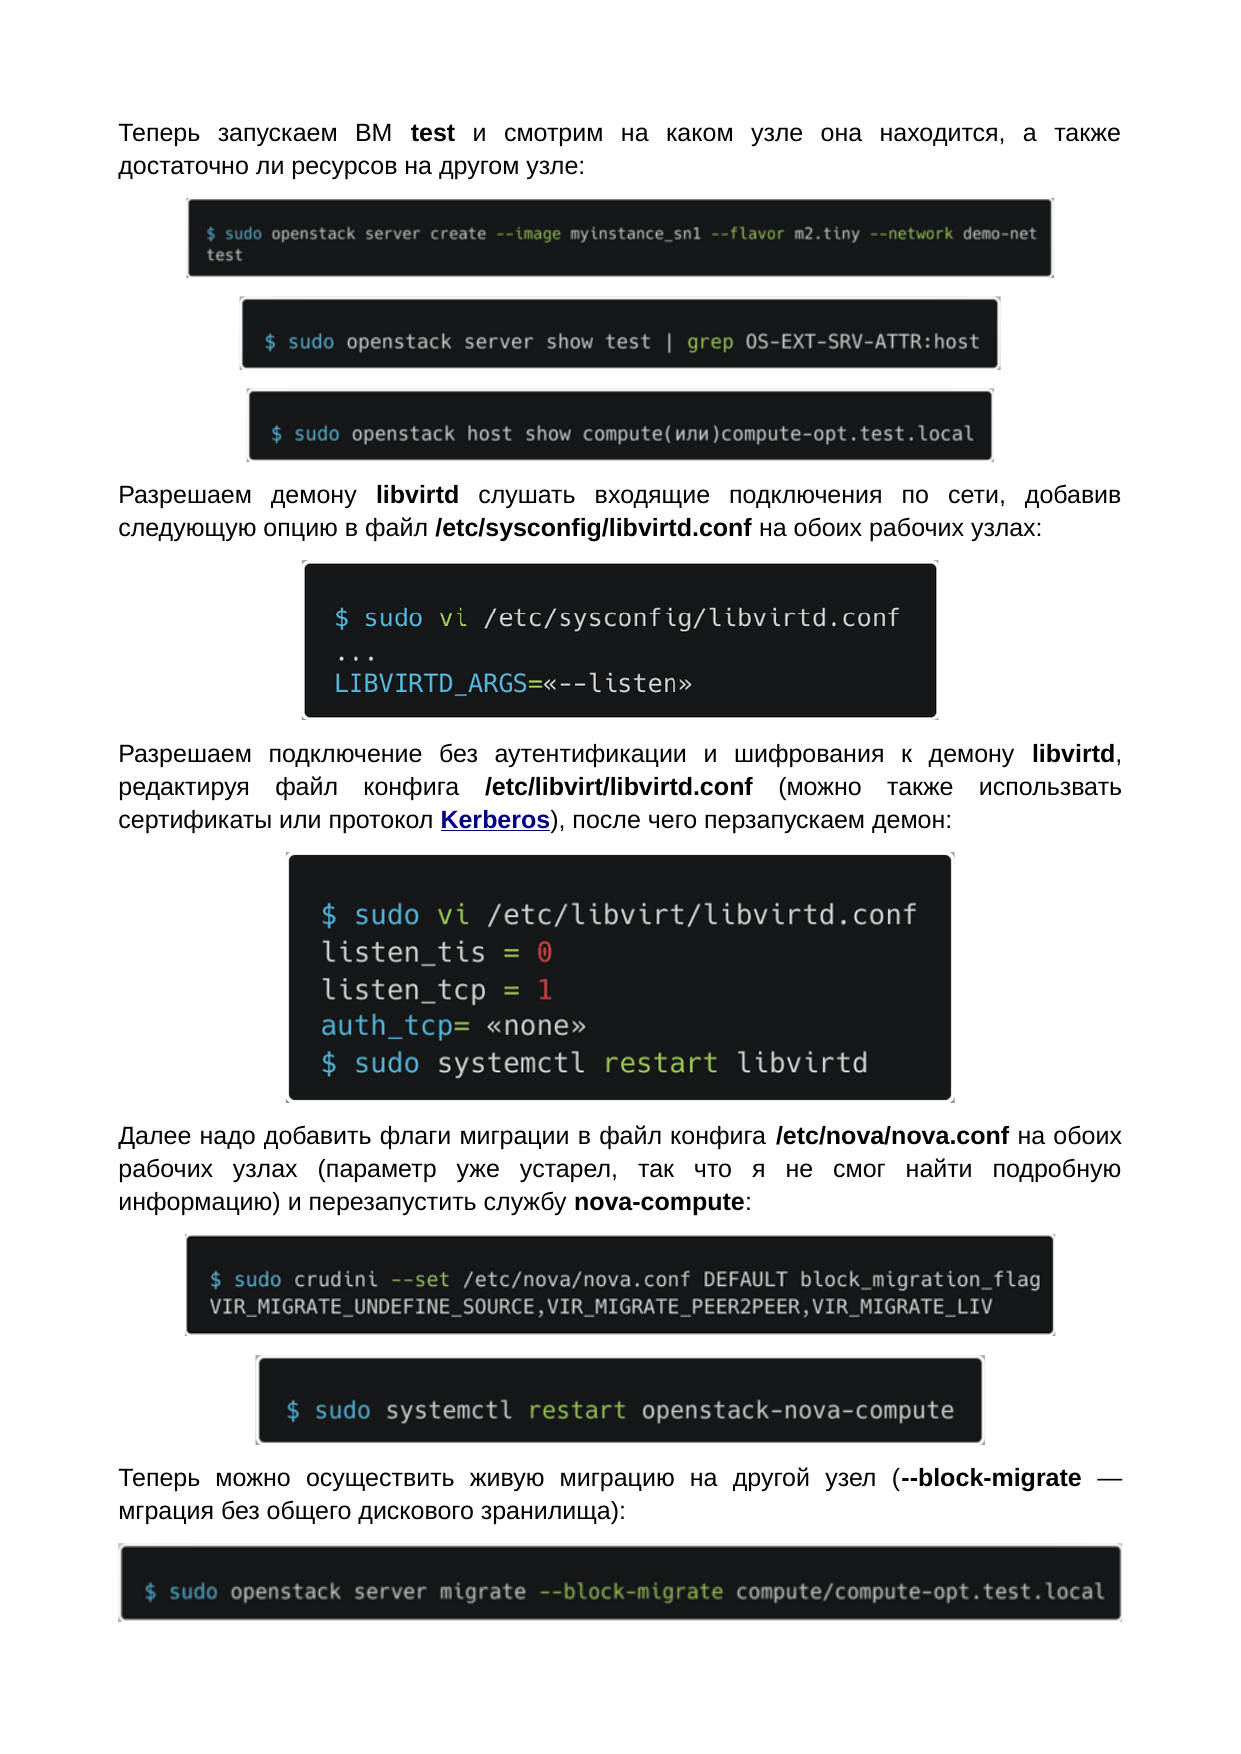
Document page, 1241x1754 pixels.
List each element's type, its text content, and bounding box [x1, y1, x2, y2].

text Разрешаем демону libvirtd слушать входящие подключения по сети, добавив следующую опцию в файл /etc/sysconfig/libvirtd.conf на обоих рабочих узлах: [118, 480, 1122, 542]
picture [184, 1234, 1056, 1336]
text Разрешаем подключение без аутентификации и шифрования к демону libvirtd, редактируя файл конфига /etc/libvirt/libvirtd.conf (можно также использвать сертификаты или протокол Kerberos), после чего перзапускаем демон: [118, 739, 1122, 833]
picture [285, 852, 955, 1103]
picture [186, 198, 1054, 278]
picture [301, 560, 939, 720]
text Далее надо добавить флаги миграции в файл конфига /etc/nova/nova.conf на обоих рабочих узлах (параметр уже устарел, так что я не смог найти подробную информацию) и перезапустить службу nova-compute: [118, 1121, 1122, 1216]
text Теперь запускаем ВМ test и смотрим на каком узле она находится, а также достаточно ли ресурсов на другом узле: [118, 118, 1122, 180]
text Теперь можно осуществить живую миграцию на другой узел (--block-migrate — мграция без общего дискового зранилища): [118, 1463, 1122, 1525]
picture [118, 1543, 1123, 1622]
picture [255, 1355, 986, 1445]
picture [239, 296, 1001, 370]
picture [246, 388, 994, 462]
